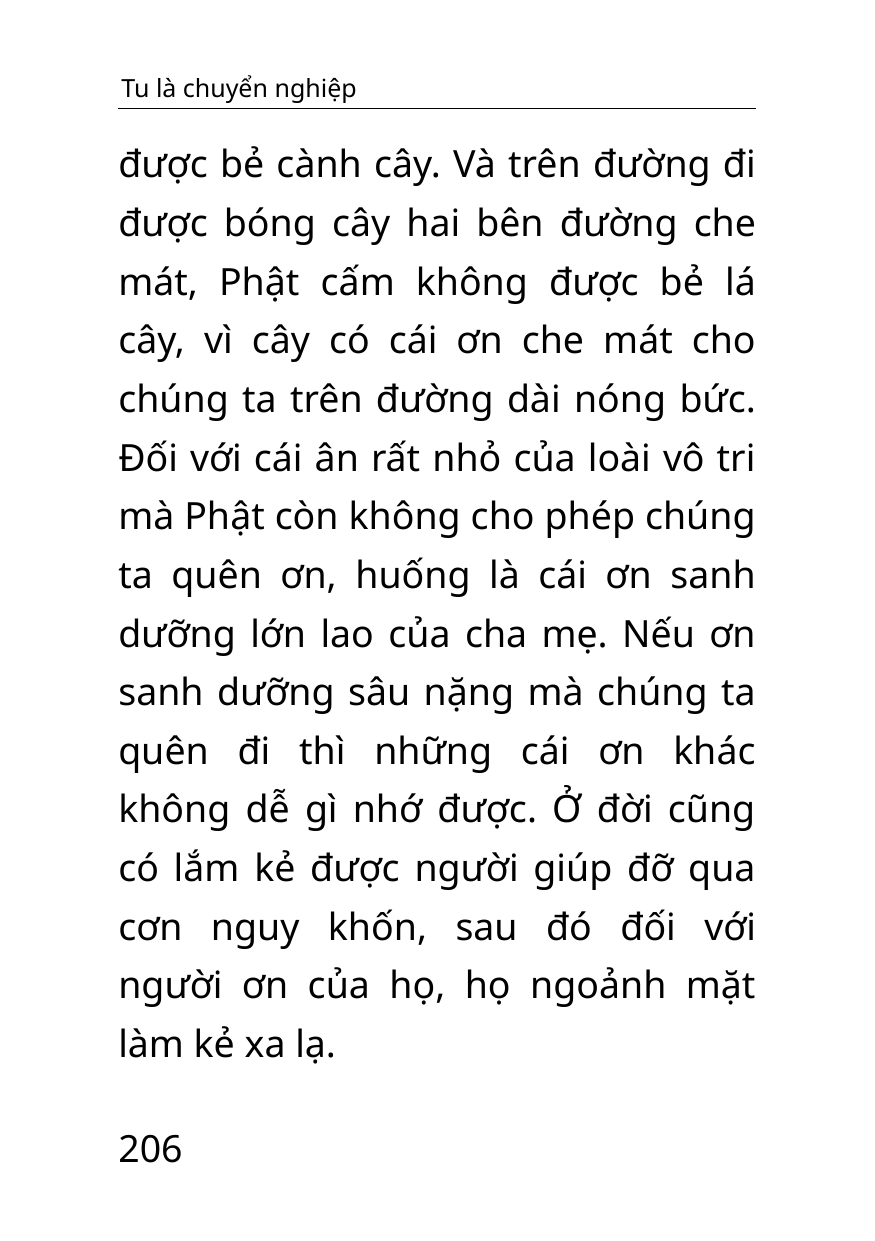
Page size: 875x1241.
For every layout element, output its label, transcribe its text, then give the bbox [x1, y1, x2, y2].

text được bẻ cành cây. Và trên đường đi được bóng cây hai bên đường che mát, Phật cấm không được bẻ lá cây, vì cây có cái ơn che mát cho chúng ta trên đường dài nóng bức. Đối với cái ân rất nhỏ của loài vô tri mà Phật còn không cho phép chúng ta quên ơn, huống là cái ơn sanh dưỡng lớn lao của cha mẹ. Nếu ơn sanh dưỡng sâu nặng mà chúng ta quên đi thì những cái ơn khác không dễ gì nhớ được. Ở đời cũng có lắm kẻ được người giúp đỡ qua cơn nguy khốn, sau đó đối với người ơn của họ, họ ngoảnh mặt làm kẻ xa lạ. [118, 138, 756, 1068]
